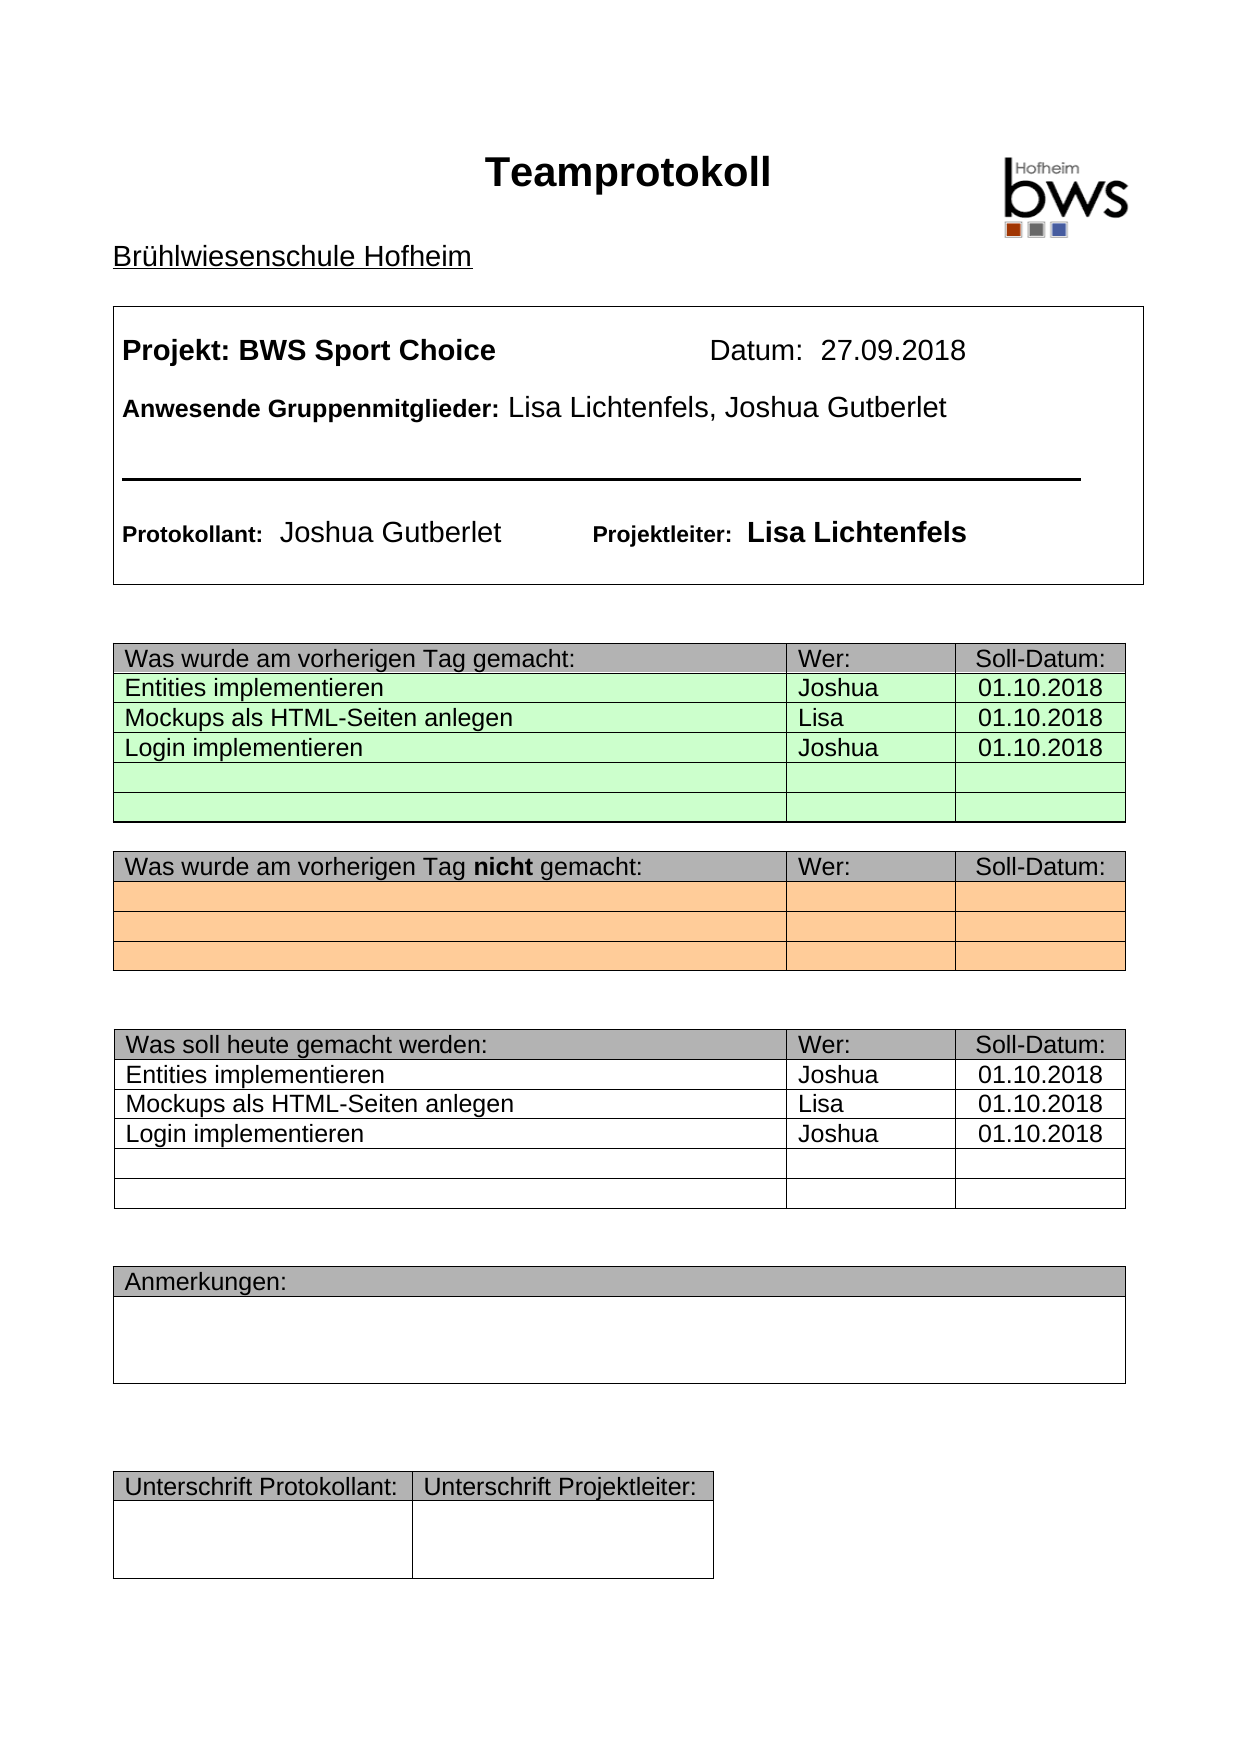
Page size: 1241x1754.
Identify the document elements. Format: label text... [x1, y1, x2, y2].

table_cell [114, 912, 786, 941]
table_cell [956, 1149, 1125, 1178]
table_cell Login implementieren [115, 1119, 786, 1148]
table_cell 01.10.2018 [956, 703, 1125, 732]
table_header Soll-Datum: [956, 852, 1125, 881]
table_cell [114, 942, 786, 970]
table_cell [787, 1179, 955, 1208]
text Protokollant: Joshua Gutberlet Projektleiter: Lisa Lichtenfels [114, 512, 1143, 548]
table_cell Lisa [787, 1090, 955, 1118]
table_cell [787, 882, 955, 911]
table_cell [114, 763, 786, 792]
picture [983, 138, 1146, 253]
table_cell Joshua [787, 674, 955, 702]
table_cell [787, 763, 955, 792]
table_cell [956, 912, 1125, 941]
table_cell 01.10.2018 [956, 1090, 1125, 1118]
table_cell Login implementieren [114, 733, 786, 762]
table_cell [956, 942, 1125, 970]
table_header Anmerkungen: [114, 1267, 1125, 1296]
table_cell Joshua [787, 1119, 955, 1148]
table_cell [115, 1179, 786, 1208]
table_cell 01.10.2018 [956, 674, 1125, 702]
table_cell Entities implementieren [115, 1060, 786, 1088]
table_cell [114, 1501, 412, 1578]
table_header Was soll heute gemacht werden: [115, 1030, 786, 1059]
table_cell Joshua [787, 1060, 955, 1088]
table_cell [114, 882, 786, 911]
table_header Wer: [787, 1030, 955, 1059]
table_cell 01.10.2018 [956, 733, 1125, 762]
table_header Unterschrift Projektleiter: [413, 1472, 713, 1500]
table_cell Mockups als HTML-Seiten anlegen [114, 703, 786, 732]
table_cell [787, 793, 955, 821]
table_cell [787, 942, 955, 970]
table_cell [956, 1179, 1125, 1208]
table_header Was wurde am vorherigen Tag gemacht: [114, 644, 786, 672]
table_header Wer: [787, 852, 955, 881]
table_header Was wurde am vorherigen Tag nicht gemacht: [114, 852, 786, 881]
table_cell [114, 793, 786, 821]
table_cell [956, 763, 1125, 792]
table_cell 01.10.2018 [956, 1060, 1125, 1088]
title Teamprotokoll [112, 148, 983, 196]
table_cell Mockups als HTML-Seiten anlegen [115, 1090, 786, 1118]
table_header Soll-Datum: [956, 1030, 1125, 1059]
table_cell [956, 793, 1125, 821]
table_cell [787, 1149, 955, 1178]
text Brühlwiesenschule Hofheim [112, 239, 1144, 272]
table_cell Lisa [787, 703, 955, 732]
table_header Wer: [787, 644, 955, 672]
table_cell Entities implementieren [114, 674, 786, 702]
table_cell 01.10.2018 [956, 1119, 1125, 1148]
table_cell [413, 1501, 713, 1578]
table_cell Joshua [787, 733, 955, 762]
table_cell [956, 882, 1125, 911]
table_cell [114, 1297, 1125, 1383]
table_header Unterschrift Protokollant: [114, 1472, 412, 1500]
table_cell [115, 1149, 786, 1178]
text Projekt: BWS Sport Choice Datum: 27.09.2018 [114, 330, 1143, 366]
text Anwesende Gruppenmitglieder: Lisa Lichtenfels, Joshua Gutberlet [114, 387, 1143, 424]
table_header Soll-Datum: [956, 644, 1125, 672]
table_cell [787, 912, 955, 941]
